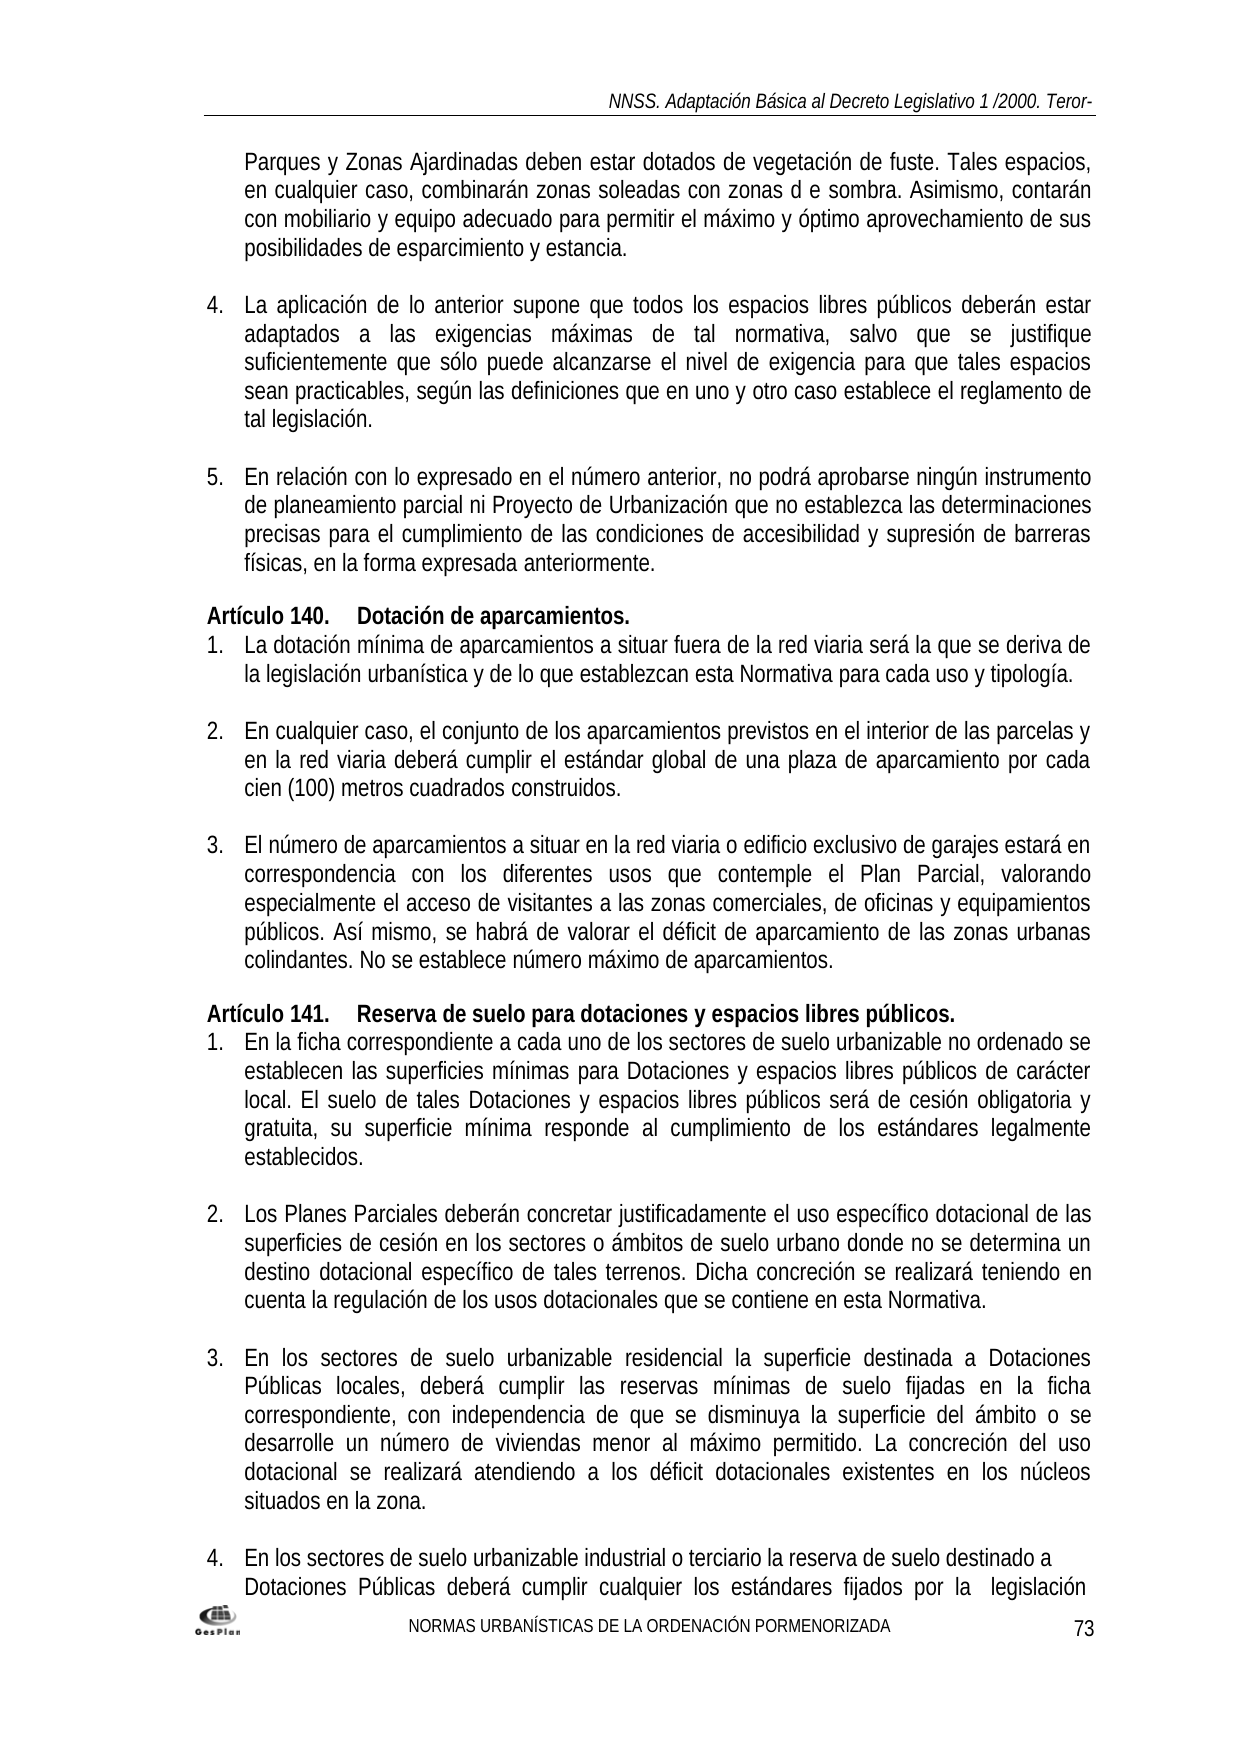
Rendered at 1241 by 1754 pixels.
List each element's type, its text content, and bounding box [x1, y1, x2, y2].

list En los sectores de suelo urbanizable industrial o terciario la reserva de suelo destinado a Dotaciones Públicas deberá cumplir cualquier los estándares fijados por la legislación [207, 1543, 1093, 1600]
subtitle Artículo 141. Reserva de suelo para dotaciones y espacios libres públicos. [207, 999, 1109, 1027]
list La dotación mínima de aparcamientos a situar fuera de la red viaria será la que se deriva de la legislación urbanística y de lo que establezcan esta Normativa para cada uso y tipología. [207, 630, 1093, 687]
subtitle Artículo 140. Dotación de aparcamientos. [207, 601, 1109, 630]
list El número de aparcamientos a situar en la red viaria o edificio exclusivo de garajes estará en correspondencia con los diferentes usos que contemple el Plan Parcial, valorando especialmente el acceso de visitantes a las zonas comerciales, de oficinas y equipamientos públicos. Así mismo, se habrá de valorar el déficit de aparcamiento de las zonas urbanas colindantes. No se establece número máximo de aparcamientos. [207, 831, 1093, 974]
list Los Planes Parciales deberán concretar justificadamente el uso específico dotacional de las superficies de cesión en los sectores o ámbitos de suelo urbano donde no se determina un destino dotacional específico de tales terrenos. Dicha concreción se realizará teniendo en cuenta la regulación de los usos dotacionales que se contiene en esta Normativa. [207, 1199, 1093, 1314]
text Parques y Zonas Ajardinadas deben estar dotados de vegetación de fuste. Tales espacios, en cualquier caso, combinarán zonas soleadas con zonas d e sombra. Asimismo, contarán con mobiliario y equipo adecuado para permitir el máximo y óptimo aprovechamiento de sus posibilidades de esparcimiento y estancia. [244, 147, 1093, 261]
list En la ficha correspondiente a cada uno de los sectores de suelo urbanizable no ordenado se establecen las superficies mínimas para Dotaciones y espacios libres públicos de carácter local. El suelo de tales Dotaciones y espacios libres públicos será de cesión obligatoria y gratuita, su superficie mínima responde al cumplimiento de los estándares legalmente establecidos. [207, 1027, 1093, 1171]
list En relación con lo expresado en el número anterior, no podrá aprobarse ningún instrumento de planeamiento parcial ni Proyecto de Urbanización que no establezca las determinaciones precisas para el cumplimiento de las condiciones de accesibilidad y supresión de barreras físicas, en la forma expresada anteriormente. [207, 462, 1093, 576]
list En los sectores de suelo urbanizable residencial la superficie destinada a Dotaciones Públicas locales, deberá cumplir las reservas mínimas de suelo fijadas en la ficha correspondiente, con independencia de que se disminuya la superficie del ámbito o se desarrolle un número de viviendas menor al máximo permitido. La concreción del uso dotacional se realizará atendiendo a los déficit dotacionales existentes en los núcleos situados en la zona. [207, 1342, 1093, 1514]
picture [195, 1605, 240, 1635]
list La aplicación de lo anterior supone que todos los espacios libres públicos deberán estar adaptados a las exigencias máximas de tal normativa, salvo que se justifique suficientemente que sólo puede alcanzarse el nivel de exigencia para que tales espacios sean practicables, según las definiciones que en uno y otro caso establece el reglamento de tal legislación. [207, 290, 1093, 433]
list En cualquier caso, el conjunto de los aparcamientos previstos en el interior de las parcelas y en la red viaria deberá cumplir el estándar global de una plaza de aparcamiento por cada cien (100) metros cuadrados construidos. [207, 716, 1093, 802]
